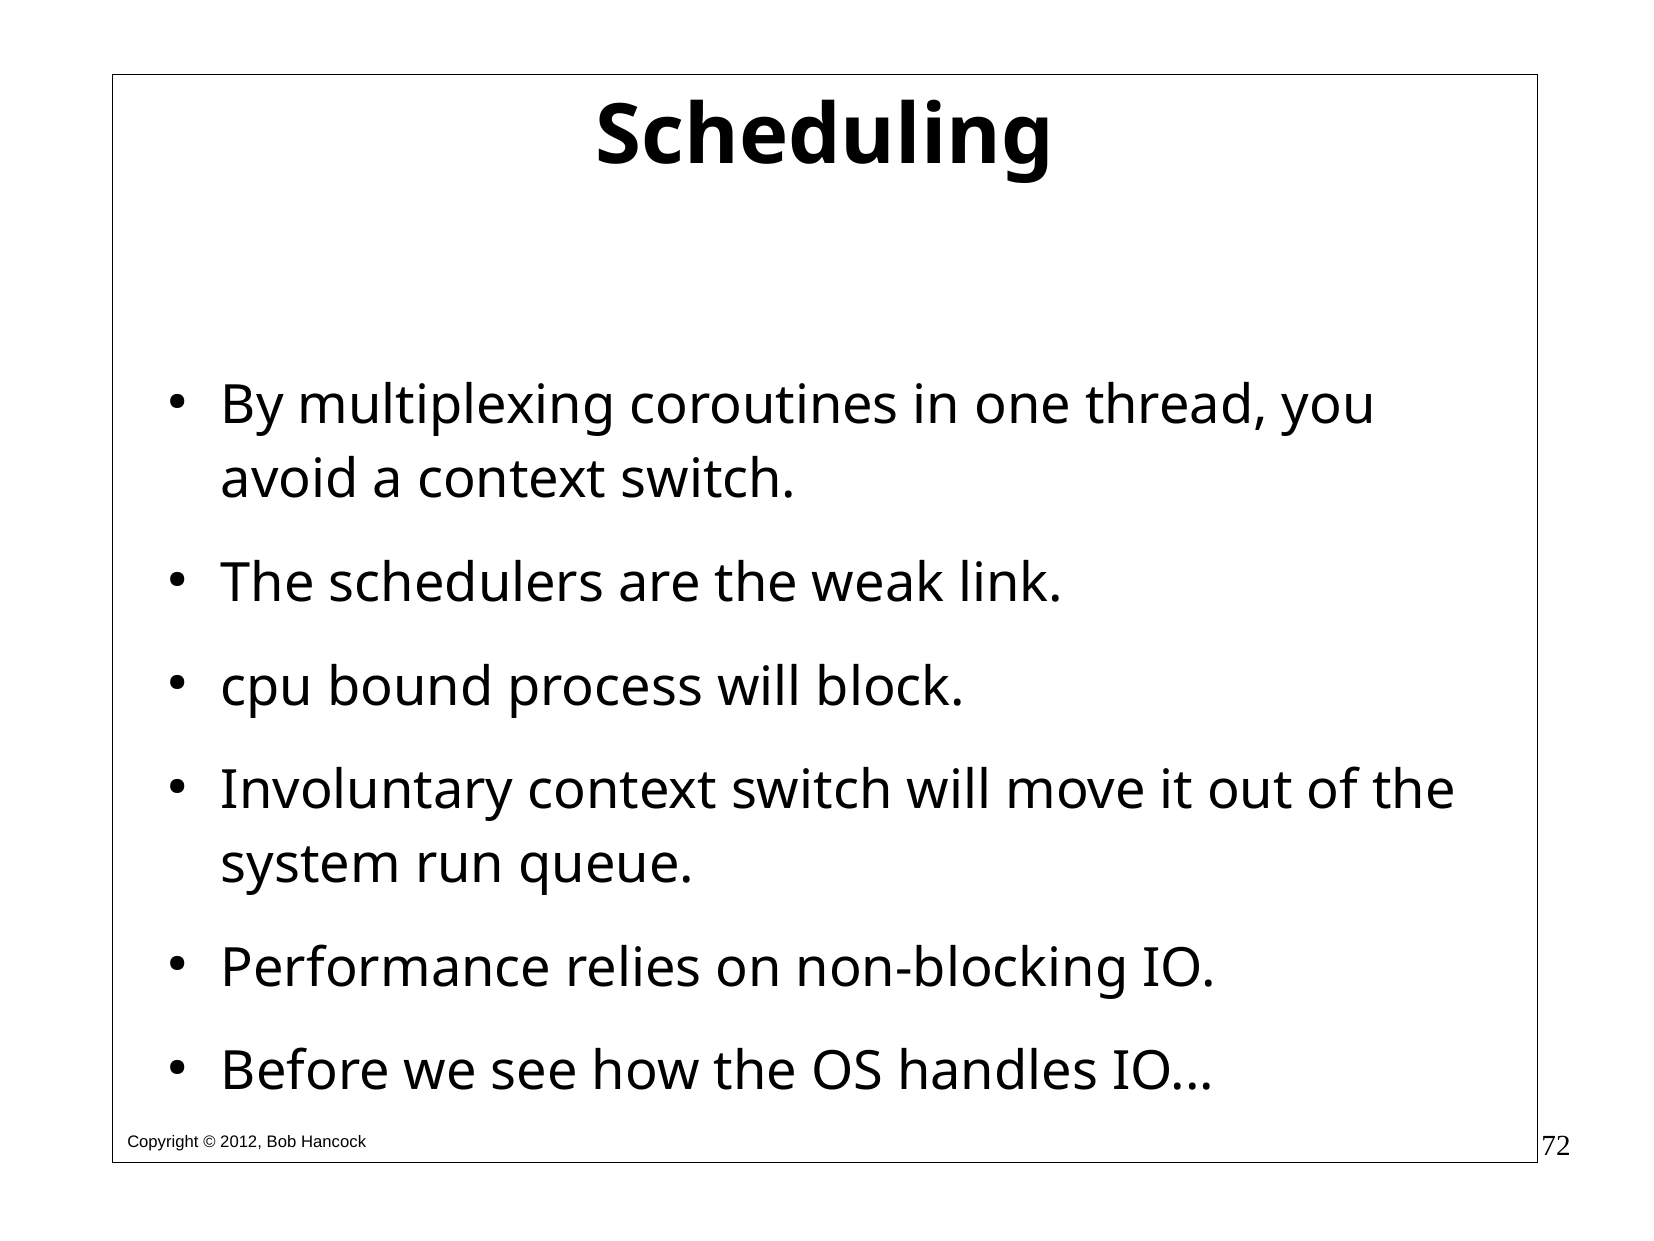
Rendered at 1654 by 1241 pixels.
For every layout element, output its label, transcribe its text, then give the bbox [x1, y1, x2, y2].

title Scheduling [112, 75, 1538, 188]
text_box Copyright © 2012, Bob Hancock [112, 1125, 382, 1159]
list By multiplexing coroutines in one thread, you avoid a context switch. The schedulers are the weak link. cpu bound process will block. Involuntary context switch will move it out of the system run queue. Performance relies on non-blocking IO. Before we see how the OS handles IO... [150, 262, 1501, 1126]
